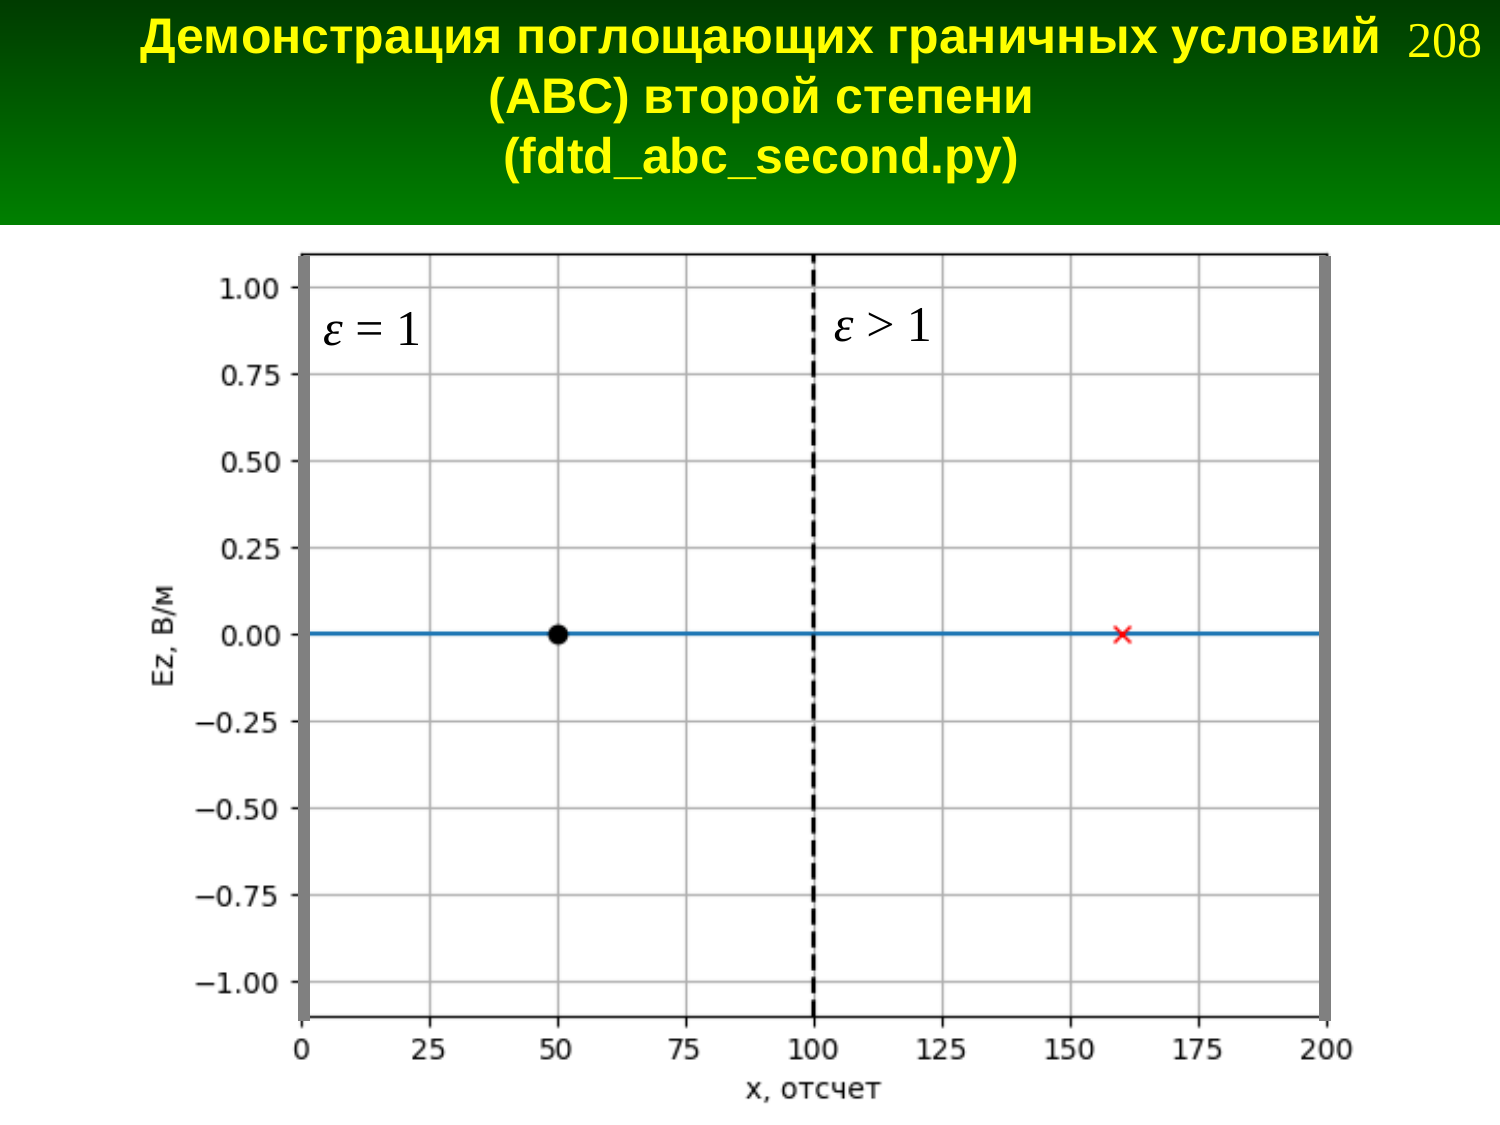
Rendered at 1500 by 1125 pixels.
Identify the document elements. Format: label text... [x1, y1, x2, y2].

text_box ε = 1 [310, 287, 438, 363]
picture [136, 241, 1364, 1113]
text_box ε > 1 [819, 283, 949, 359]
title Демонстрация поглощающих граничных условий (ABC) второй степени (fdtd_abc_second.py) [123, 0, 1399, 192]
